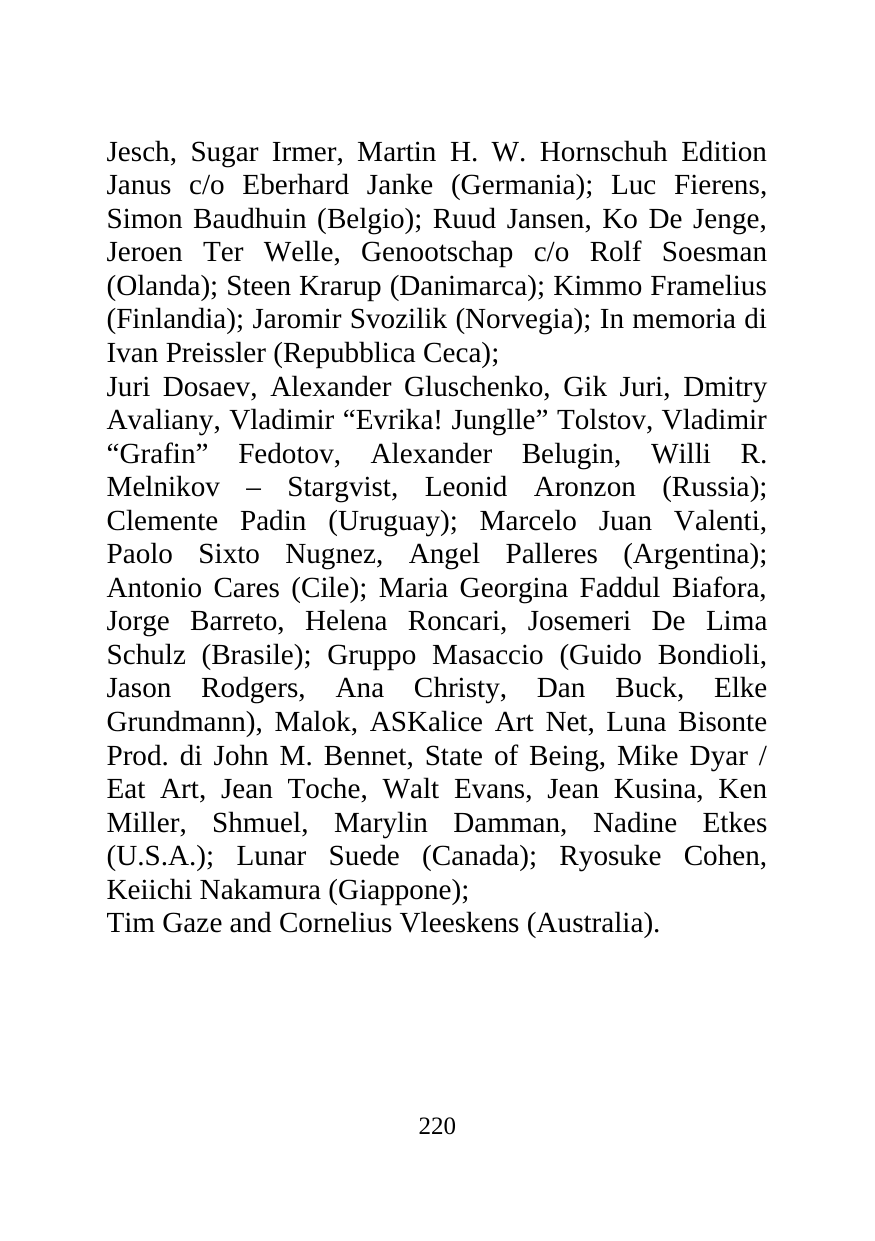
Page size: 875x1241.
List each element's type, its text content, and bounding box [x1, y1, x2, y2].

text Juri Dosaev, Alexander Gluschenko, Gik Juri, Dmitry Avaliany, Vladimir “Evrika! Junglle” Tolstov, Vladimir “Grafin” Fedotov, Alexander Belugin, Willi R. Melnikov – Stargvist, Leonid Aronzon (Russia); Clemente Padin (Uruguay); Marcelo Juan Valenti, Paolo Sixto Nugnez, Angel Palleres (Argentina); Antonio Cares (Cile); Maria Georgina Faddul Biafora, Jorge Barreto, Helena Roncari, Josemeri De Lima Schulz (Brasile); Gruppo Masaccio (Guido Bondioli, Jason Rodgers, Ana Christy, Dan Buck, Elke Grundmann), Malok, ASKalice Art Net, Luna Bisonte Prod. di John M. Bennet, State of Being, Mike Dyar / Eat Art, Jean Toche, Walt Evans, Jean Kusina, Ken Miller, Shmuel, Marylin Damman, Nadine Etkes (U.S.A.); Lunar Suede (Canada); Ryosuke Cohen, Keiichi Nakamura (Giappone); [106, 369, 768, 905]
text Jesch, Sugar Irmer, Martin H. W. Hornschuh Edition Janus c/o Eberhard Janke (Germania); Luc Fierens, Simon Baudhuin (Belgio); Ruud Jansen, Ko De Jenge, Jeroen Ter Welle, Genootschap c/o Rolf Soesman (Olanda); Steen Krarup (Danimarca); Kimmo Framelius (Finlandia); Jaromir Svozilik (Norvegia); In memoria di Ivan Preissler (Repubblica Ceca); [106, 134, 768, 369]
text Tim Gaze and Cornelius Vleeskens (Australia). [106, 905, 768, 939]
